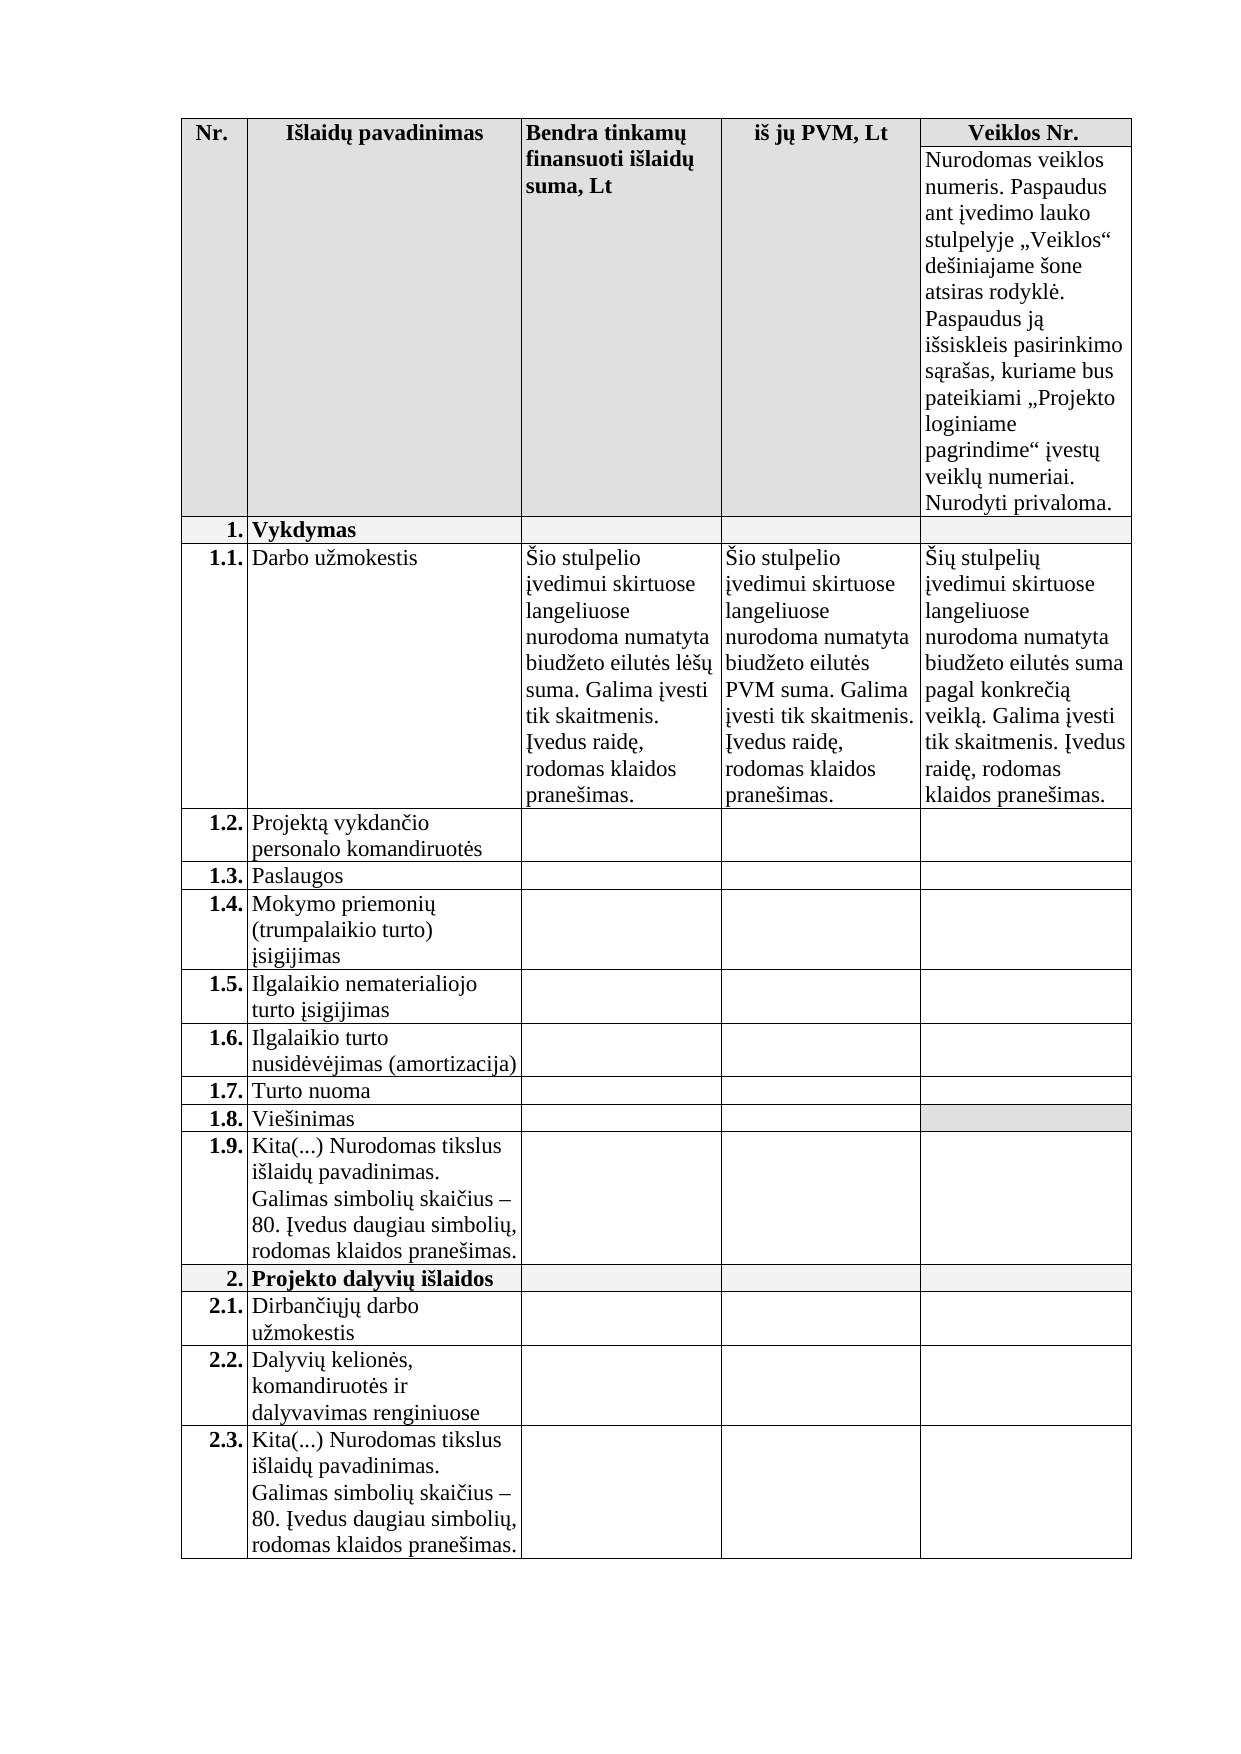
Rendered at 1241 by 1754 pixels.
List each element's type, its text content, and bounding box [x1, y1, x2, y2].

table_cell Kita(...) Nurodomas tikslus išlaidų pavadinimas. Galimas simbolių skaičius – 80. Įvedus daugiau simbolių, rodomas klaidos pranešimas. [248, 1132, 521, 1264]
table_cell [921, 1132, 1131, 1264]
table_cell Ilgalaikio turto nusidėvėjimas (amortizacija) [248, 1024, 521, 1076]
table_cell [722, 890, 920, 969]
table_cell [722, 1346, 920, 1425]
table_cell [522, 862, 721, 889]
table_cell [522, 890, 721, 969]
table_cell [722, 809, 920, 861]
table_header Nr. [182, 119, 247, 516]
table_cell [722, 1024, 920, 1076]
table_cell 1.6. [182, 1024, 247, 1076]
table_cell [921, 862, 1131, 889]
table_cell [722, 1265, 920, 1291]
table_header Bendra tinkamų finansuoti išlaidų suma, Lt [522, 119, 721, 516]
table_cell [722, 1292, 920, 1345]
table_cell [921, 809, 1131, 861]
table_cell 1.1. [182, 544, 247, 807]
table_cell [722, 1426, 920, 1558]
table_cell [522, 1426, 721, 1558]
table_cell 1.8. [182, 1105, 247, 1131]
table_cell [522, 1132, 721, 1264]
table_header iš jų PVM, Lt [722, 119, 920, 516]
table_cell [522, 1346, 721, 1425]
table_cell Nurodomas veiklos numeris. Paspaudus ant įvedimo lauko stulpelyje „Veiklos“ dešiniajame šone atsiras rodyklė. Paspaudus ją išsiskleis pasirinkimo sąrašas, kuriame bus pateikiami „Projekto loginiame pagrindime“ įvestų veiklų numeriai. Nurodyti privaloma. [921, 147, 1131, 516]
table_cell [921, 1346, 1131, 1425]
table_cell [522, 809, 721, 861]
table_cell [522, 517, 721, 543]
table_cell [921, 1024, 1131, 1076]
table_cell 2.1. [182, 1292, 247, 1345]
table_cell 1. [182, 517, 247, 543]
table_cell 2. [182, 1265, 247, 1291]
table_cell Dirbančiųjų darbo užmokestis [248, 1292, 521, 1345]
table_cell [921, 970, 1131, 1022]
table_cell Paslaugos [248, 862, 521, 889]
table_cell Šių stulpelių įvedimui skirtuose langeliuose nurodoma numatyta biudžeto eilutės suma pagal konkrečią veiklą. Galima įvesti tik skaitmenis. Įvedus raidę, rodomas klaidos pranešimas. [921, 544, 1131, 807]
table_cell Šio stulpelio įvedimui skirtuose langeliuose nurodoma numatyta biudžeto eilutės PVM suma. Galima įvesti tik skaitmenis. Įvedus raidę, rodomas klaidos pranešimas. [722, 544, 920, 807]
table_cell 1.9. [182, 1132, 247, 1264]
table_cell Projektą vykdančio personalo komandiruotės [248, 809, 521, 861]
table_cell 1.7. [182, 1077, 247, 1104]
table_cell Dalyvių kelionės, komandiruotės ir dalyvavimas renginiuose [248, 1346, 521, 1425]
table_cell Kita(...) Nurodomas tikslus išlaidų pavadinimas. Galimas simbolių skaičius – 80. Įvedus daugiau simbolių, rodomas klaidos pranešimas. [248, 1426, 521, 1558]
table_cell [722, 517, 920, 543]
table_cell 1.5. [182, 970, 247, 1022]
table_cell [921, 890, 1131, 969]
table_cell [722, 1132, 920, 1264]
table_cell 1.2. [182, 809, 247, 861]
table_cell Šio stulpelio įvedimui skirtuose langeliuose nurodoma numatyta biudžeto eilutės lėšų suma. Galima įvesti tik skaitmenis. Įvedus raidę, rodomas klaidos pranešimas. [522, 544, 721, 807]
table_cell Ilgalaikio nematerialiojo turto įsigijimas [248, 970, 521, 1022]
table_cell 2.2. [182, 1346, 247, 1425]
table_cell [921, 1292, 1131, 1345]
table_cell [921, 517, 1131, 543]
table_cell Turto nuoma [248, 1077, 521, 1104]
table_cell 1.3. [182, 862, 247, 889]
table_cell [921, 1077, 1131, 1104]
table_cell [921, 1105, 1131, 1131]
table_cell [522, 1265, 721, 1291]
table_cell Mokymo priemonių (trumpalaikio turto) įsigijimas [248, 890, 521, 969]
table_cell [921, 1265, 1131, 1291]
table_cell [522, 1077, 721, 1104]
table_cell [522, 1292, 721, 1345]
table_cell [722, 862, 920, 889]
table_cell [522, 970, 721, 1022]
table_cell [522, 1105, 721, 1131]
table_cell 2.3. [182, 1426, 247, 1558]
table_header Veiklos Nr. [921, 119, 1131, 146]
table_cell [722, 1105, 920, 1131]
table_cell Vykdymas [248, 517, 521, 543]
table_cell [722, 970, 920, 1022]
table_cell 1.4. [182, 890, 247, 969]
table_cell [722, 1077, 920, 1104]
table_header Išlaidų pavadinimas [248, 119, 521, 516]
table_cell Viešinimas [248, 1105, 521, 1131]
table_cell Projekto dalyvių išlaidos [248, 1265, 521, 1291]
table_cell Darbo užmokestis [248, 544, 521, 807]
table_cell [522, 1024, 721, 1076]
table_cell [921, 1426, 1131, 1558]
